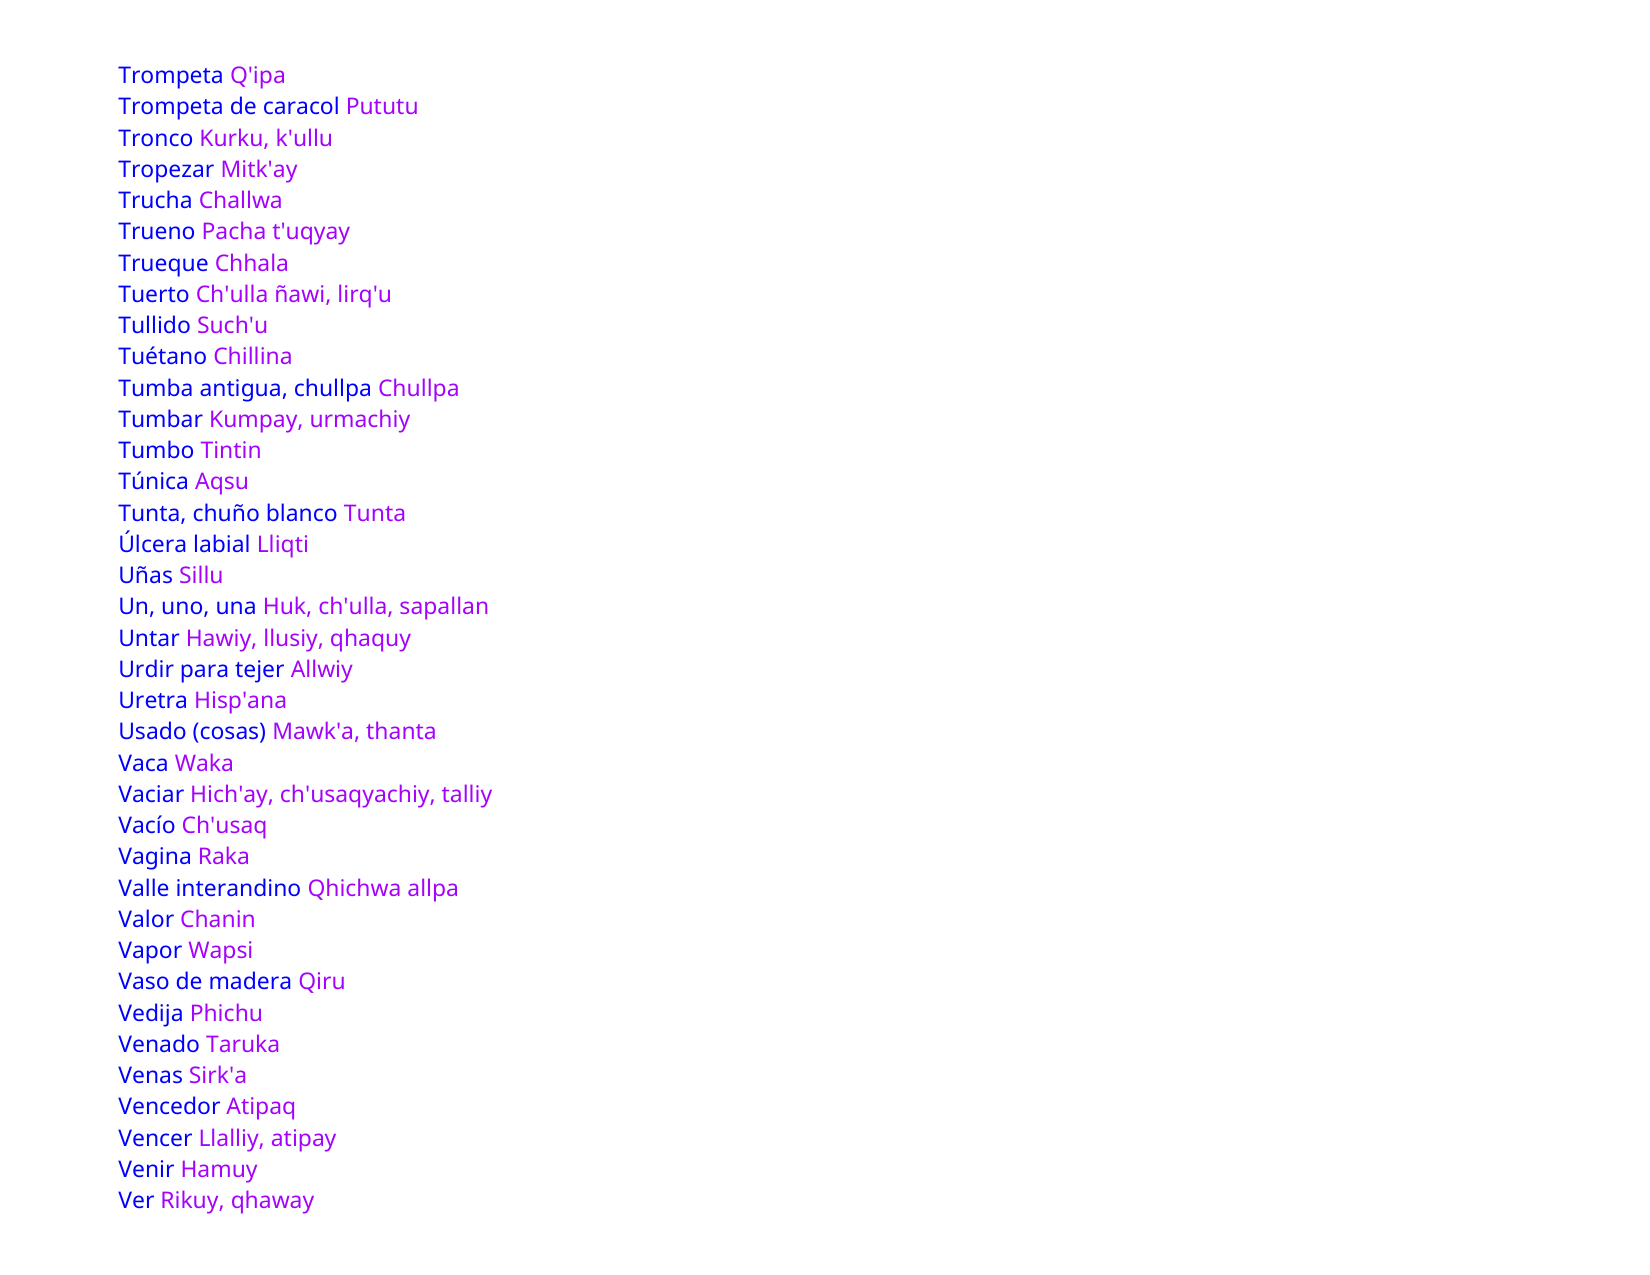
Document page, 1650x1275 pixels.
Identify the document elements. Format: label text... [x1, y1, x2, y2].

text Vapor Wapsi [118, 934, 1591, 965]
text Venas Sirk'a [118, 1059, 1591, 1090]
text Vaso de madera Qiru [118, 965, 1591, 997]
text Un, uno, una Huk, ch'ulla, sapallan [118, 590, 1591, 622]
text Vaciar Hich'ay, ch'usaqyachiy, talliy [118, 778, 1591, 809]
text Túnica Aqsu [118, 465, 1591, 497]
text Uñas Sillu [118, 559, 1591, 590]
text Tronco Kurku, k'ullu [118, 122, 1591, 153]
text Valor Chanin [118, 903, 1591, 934]
text Urdir para tejer Allwiy [118, 653, 1591, 684]
text Vaca Waka [118, 747, 1591, 778]
text Trompeta de caracol Pututu [118, 90, 1591, 122]
text Tumba antigua, chullpa Chullpa [118, 372, 1591, 403]
text Vacío Ch'usaq [118, 809, 1591, 840]
text Vagina Raka [118, 840, 1591, 872]
text Trucha Challwa [118, 184, 1591, 215]
text Untar Hawiy, llusiy, qhaquy [118, 622, 1591, 653]
text Tropezar Mitk'ay [118, 153, 1591, 184]
text Ver Rikuy, qhaway [118, 1184, 1591, 1215]
text Vencedor Atipaq [118, 1090, 1591, 1122]
text Vedija Phichu [118, 997, 1591, 1028]
text Tullido Such'u [118, 309, 1591, 340]
text Venado Taruka [118, 1028, 1591, 1059]
text Usado (cosas) Mawk'a, thanta [118, 715, 1591, 747]
text Uretra Hisp'ana [118, 684, 1591, 715]
text Úlcera labial Lliqti [118, 528, 1591, 559]
text Tuétano Chillina [118, 340, 1591, 372]
text Tunta, chuño blanco Tunta [118, 497, 1591, 528]
text Tumbar Kumpay, urmachiy [118, 403, 1591, 434]
text Trueque Chhala [118, 247, 1591, 278]
text Vencer Llalliy, atipay [118, 1122, 1591, 1153]
text Tuerto Ch'ulla ñawi, lirq'u [118, 278, 1591, 309]
text Venir Hamuy [118, 1153, 1591, 1184]
text Tumbo Tintin [118, 434, 1591, 465]
text Valle interandino Qhichwa allpa [118, 872, 1591, 903]
text Trueno Pacha t'uqyay [118, 215, 1591, 247]
text Trompeta Q'ipa [118, 59, 1591, 90]
